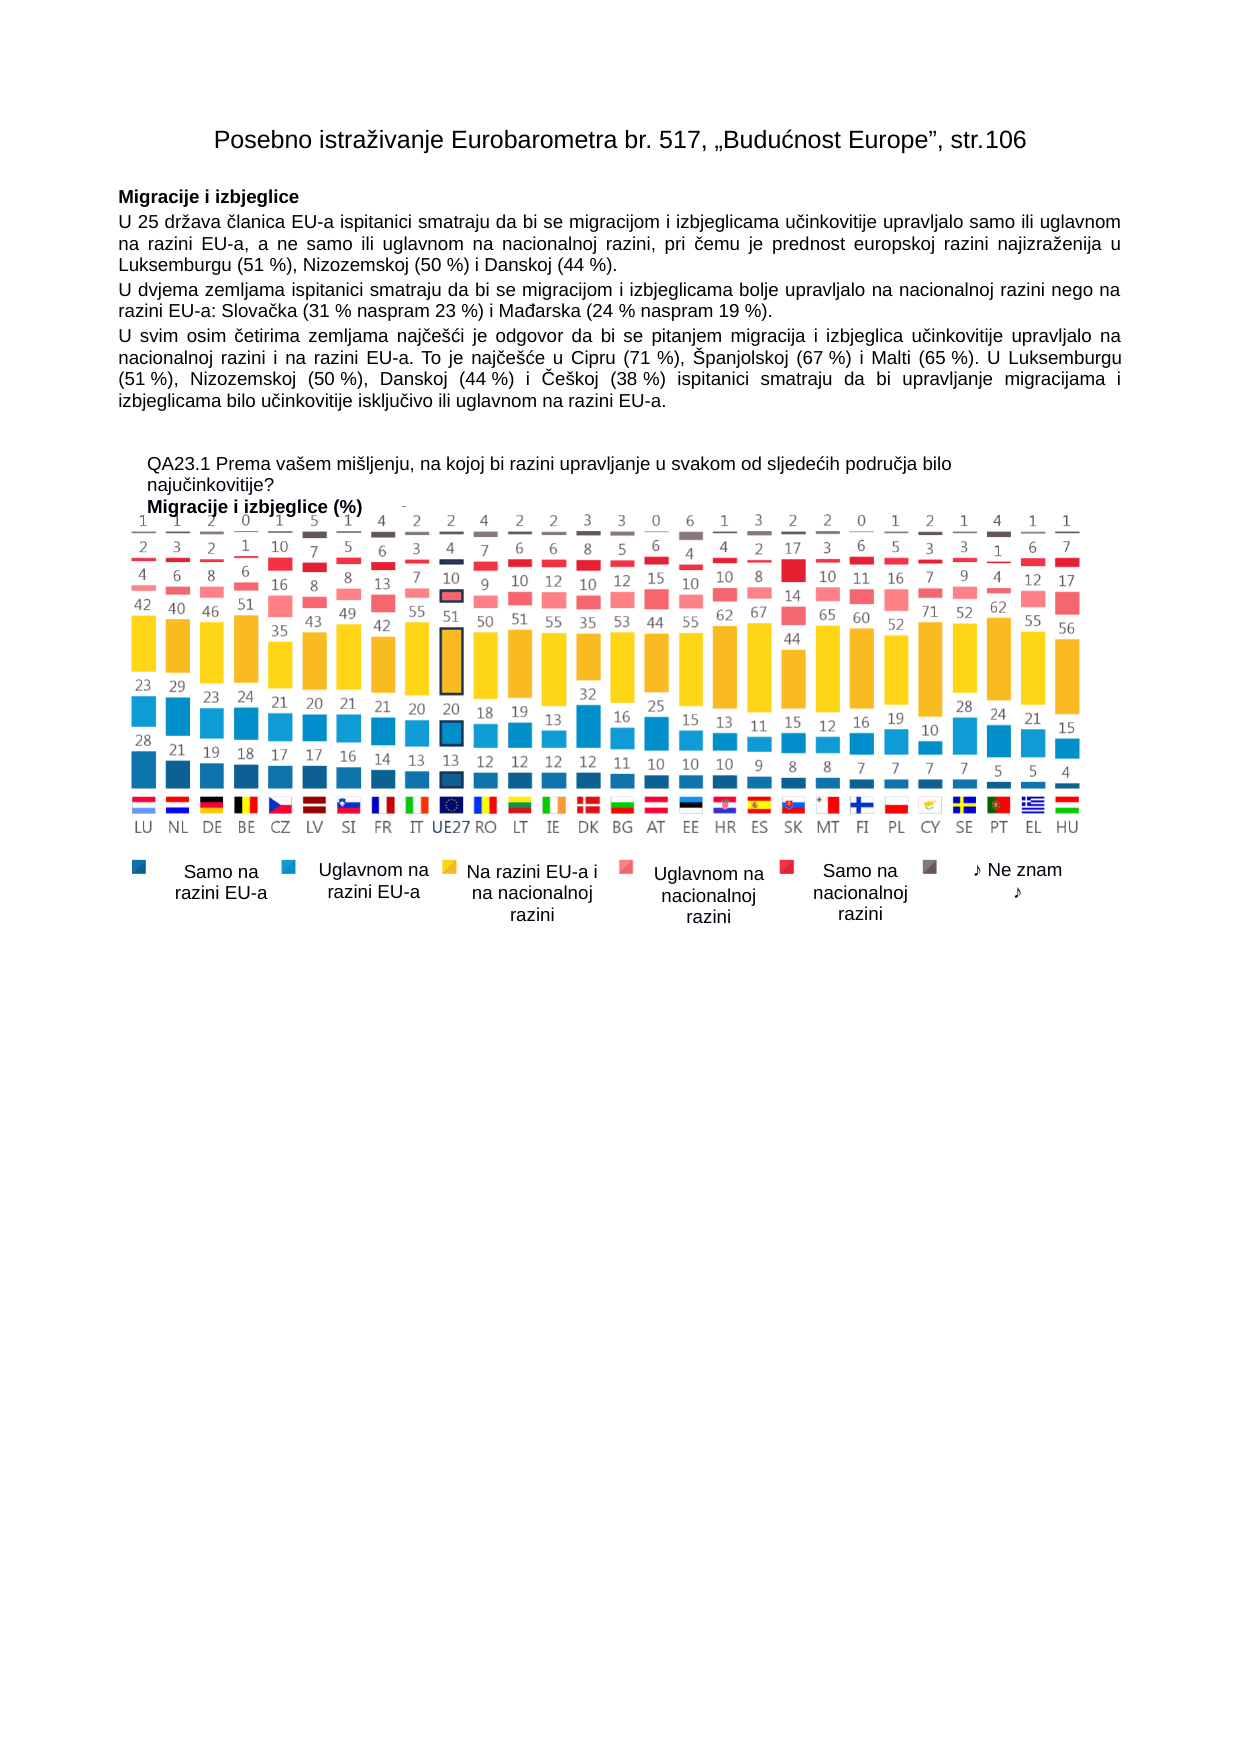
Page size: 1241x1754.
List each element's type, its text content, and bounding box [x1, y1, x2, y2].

picture [124, 844, 938, 895]
text U 25 država članica EU-a ispitanici smatraju da bi se migracijom i izbjeglicama učinkovitije upravljalo samo ili uglavnom na razini EU-a, a ne samo ili uglavnom na nacionalnoj razini, pri čemu je prednost europskoj razini najizraženija u Luksemburgu (51 %), Nizozemskoj (50 %) i Danskoj (44 %). [118, 211, 1122, 276]
text U svim osim četirima zemljama najčešći je odgovor da bi se pitanjem migracija i izbjeglica učinkovitije upravljalo na nacionalnoj razini i na razini EU-a. To je najčešće u Cipru (71 %), Španjolskoj (67 %) i Malti (65 %). U Luksemburgu (51 %), Nizozemskoj (50 %), Danskoj (44 %) i Češkoj (38 %) ispitanici smatraju da bi upravljanje migracijama i izbjeglicama bilo učinkovitije isključivo ili uglavnom na razini EU-a. [118, 325, 1122, 411]
text U dvjema zemljama ispitanici smatraju da bi se migracijom i izbjeglicama bolje upravljalo na nacionalnoj razini nego na razini EU-a: Slovačka (31 % naspram 23 %) i Mađarska (24 % naspram 19 %). [118, 279, 1122, 322]
text Migracije i izbjeglice [118, 186, 1122, 208]
picture [118, 506, 1095, 840]
